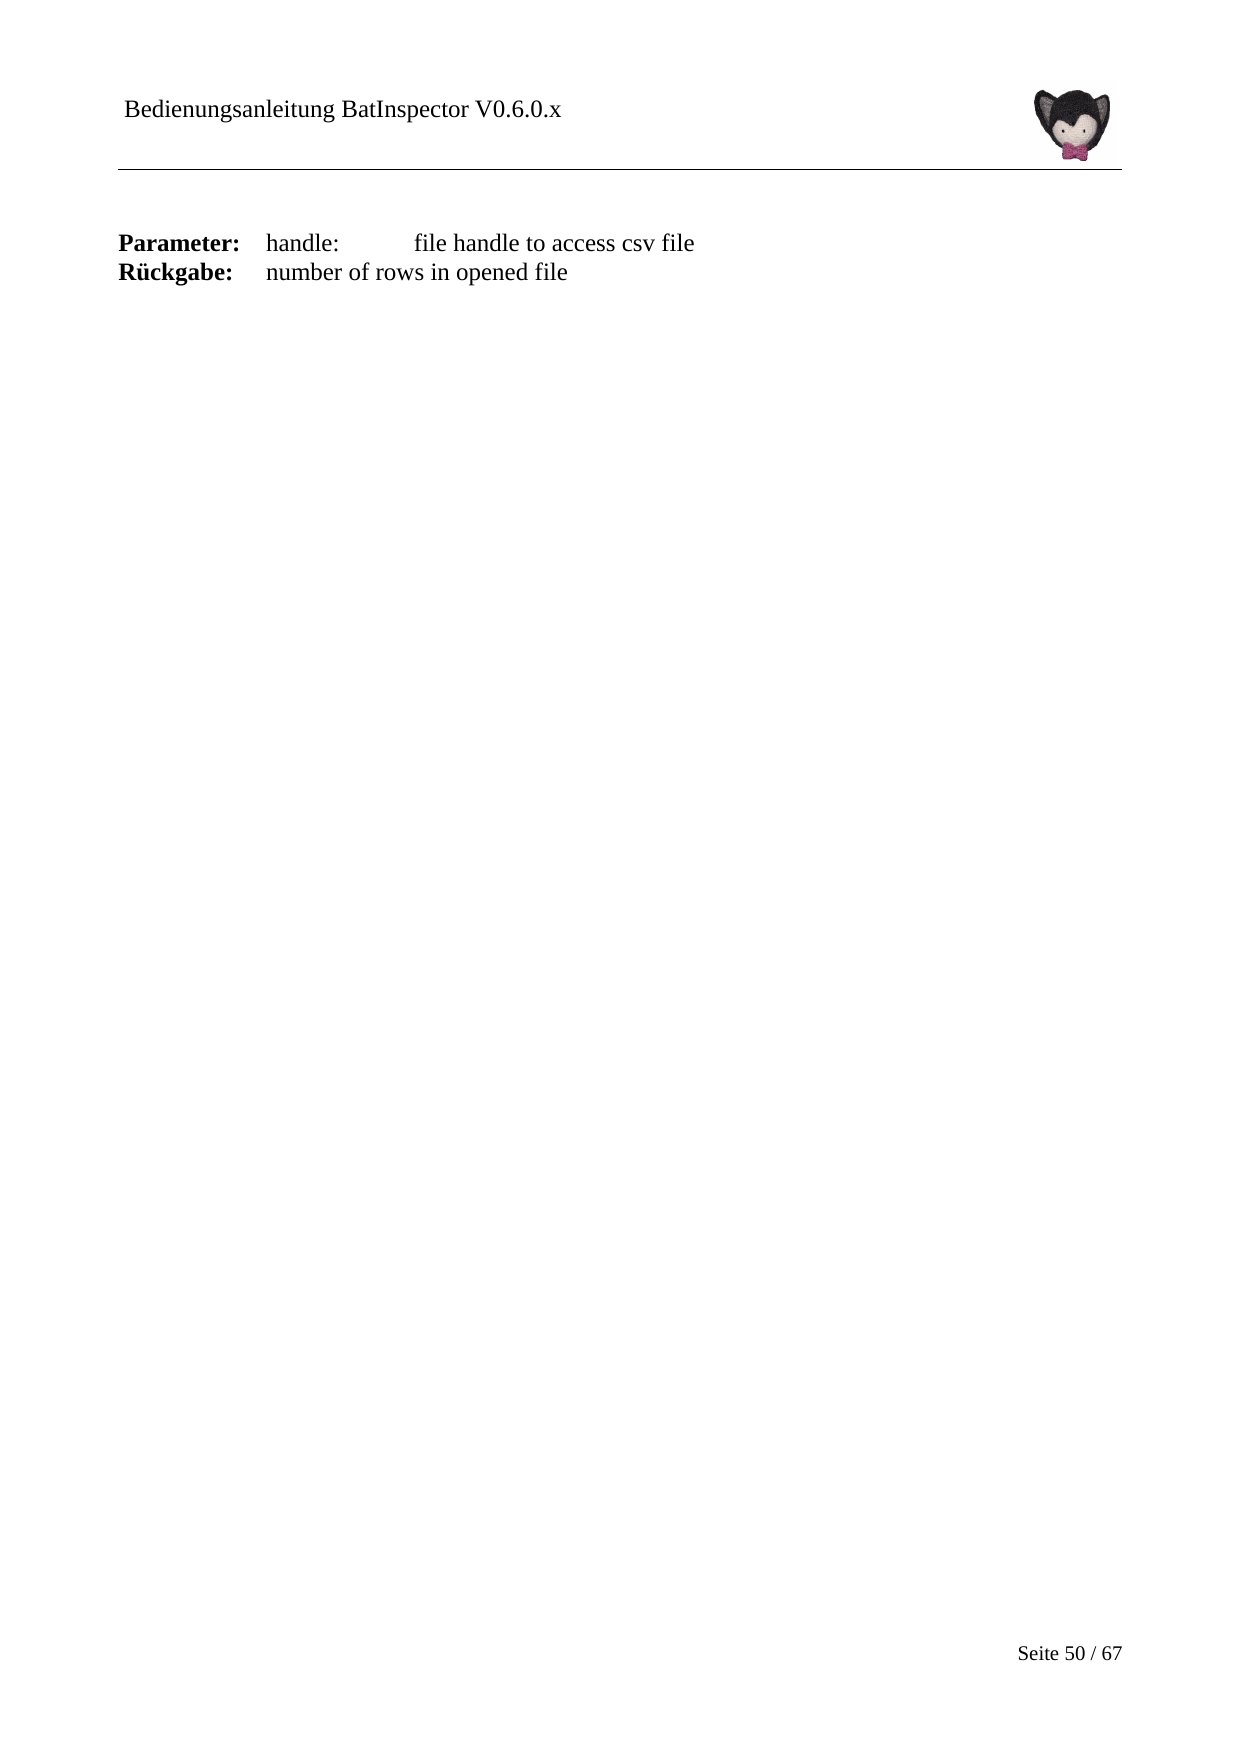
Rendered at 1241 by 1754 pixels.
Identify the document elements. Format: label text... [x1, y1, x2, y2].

picture [1030, 80, 1119, 169]
text Parameter: handle: file handle to access csv file Rückgabe: number of rows in opened file [118, 228, 1122, 286]
